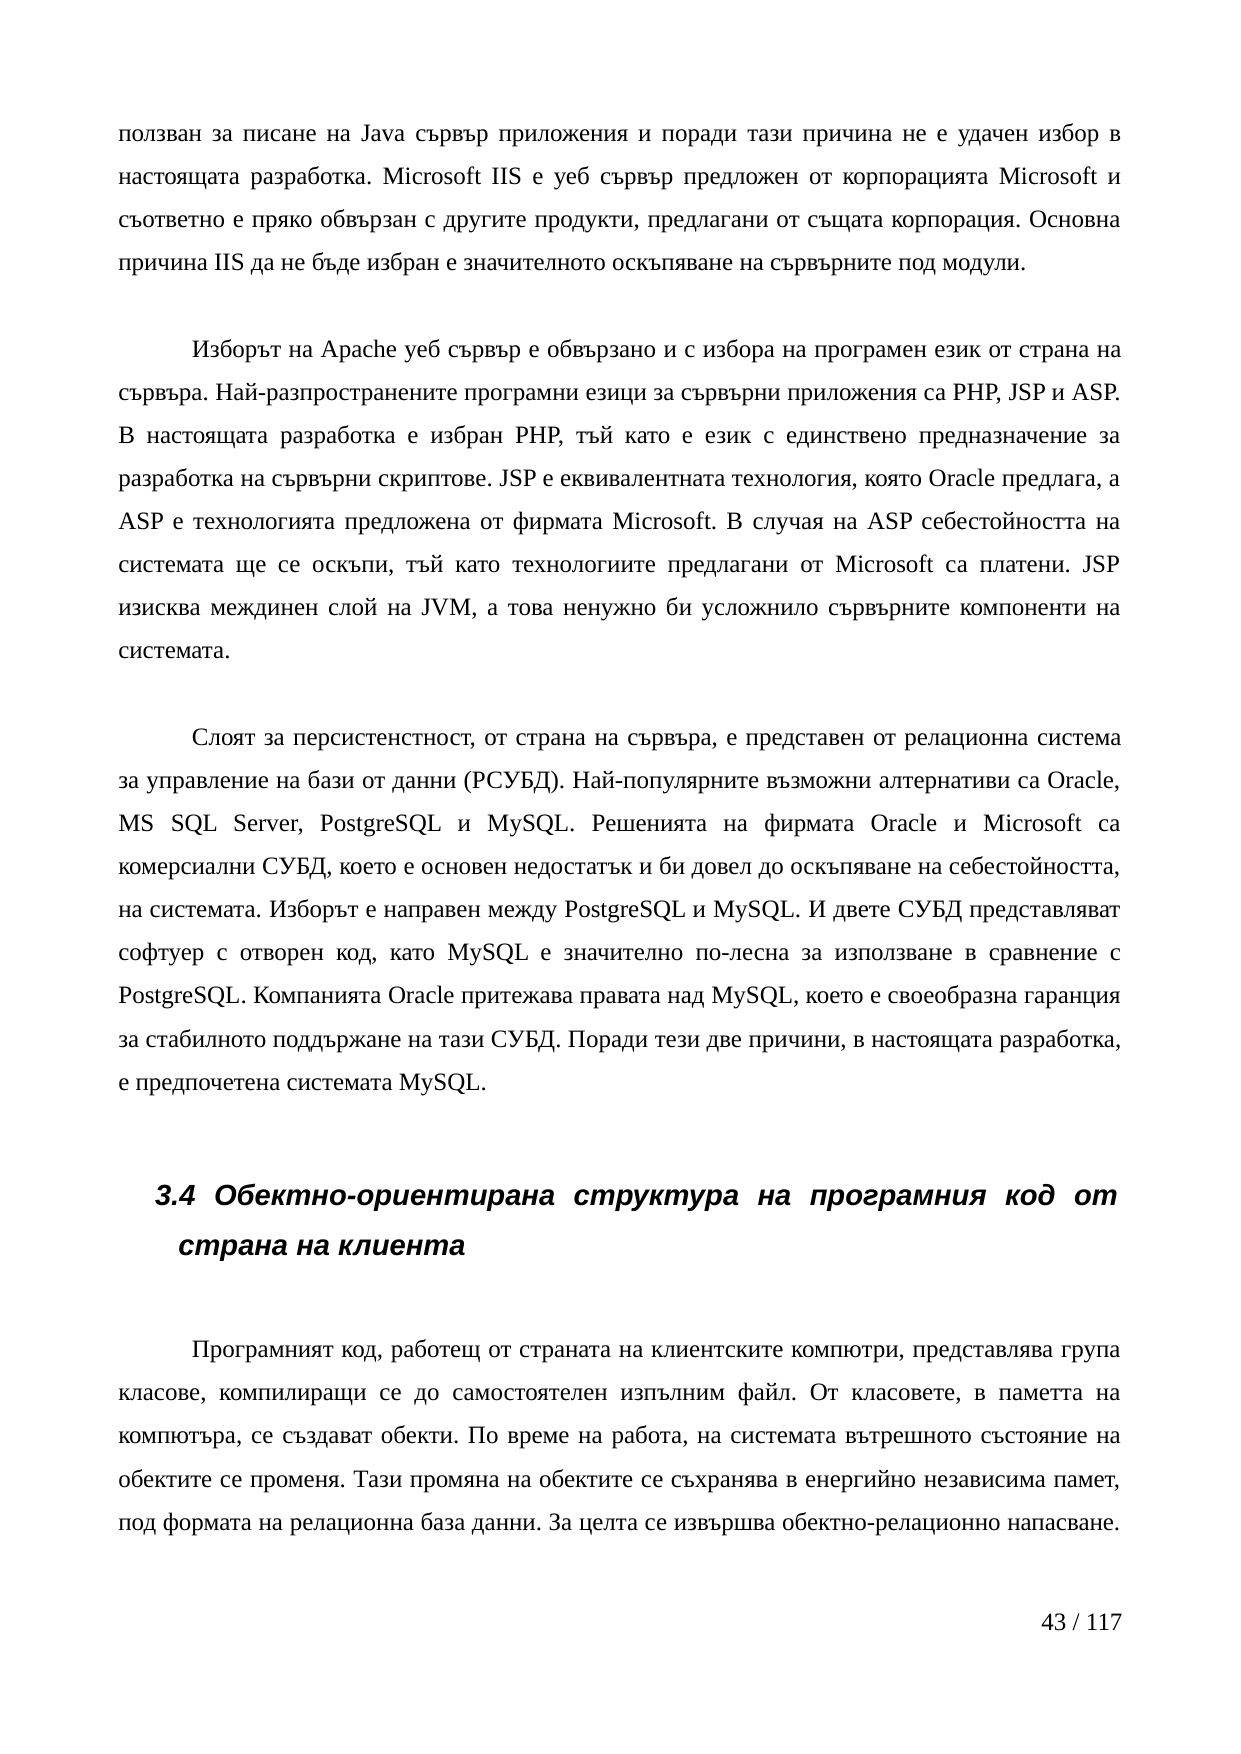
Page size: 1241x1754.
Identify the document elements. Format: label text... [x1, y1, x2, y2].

subtitle 3.4 Обектно-ориентирана структура на програмния код от страна на клиента [118, 1178, 1122, 1262]
text Слоят за персистенстност, от страна на сървъра, е представен от релационна система за управление на бази от данни (РСУБД). Най-популярните възможни алтернативи са Oracle, MS SQL Server, PostgreSQL и MySQL. Решенията на фирмата Oracle и Microsoft са комерсиални СУБД, което е основен недостатък и би довел до оскъпяване на себестойността, на системата. Изборът е направен между PostgreSQL и MySQL. И двете СУБД представляват софтуер с отворен код, като MySQL е значително по-лесна за използване в сравнение с PostgreSQL. Компанията Oracle притежава правата над MySQL, което е своеобразна гаранция за стабилното поддържане на тази СУБД. Поради тези две причини, в настоящата разработка, е предпочетена системата MySQL. [118, 722, 1122, 1096]
text ползван за писане на Java сървър приложения и поради тази причина не е удачен избор в настоящата разработка. Microsoft IIS е уеб сървър предложен от корпорацията Microsoft и съответно е пряко обвързан с другите продукти, предлагани от същата корпорация. Основна причина IIS да не бъде избран е значителното оскъпяване на сървърните под модули. [118, 118, 1122, 276]
text Изборът на Apache уеб сървър е обвързано и с избора на програмен език от страна на сървъра. Най-разпространените програмни езици за сървърни приложения са PHP, JSP и ASP. В настоящата разработка е избран PHP, тъй като е език с единствено предназначение за разработка на сървърни скриптове. JSP е еквивалентната технология, която Oracle предлага, а ASP е технологията предложена от фирмата Microsoft. В случая на ASP себестойността на системата ще се оскъпи, тъй като технологиите предлагани от Microsoft са платени. JSP изисква междинен слой на JVM, а това ненужно би усложнило сървърните компоненти на системата. [118, 334, 1122, 664]
text Програмният код, работещ от страната на клиентските компютри, представлява група класове, компилиращи се до самостоятелен изпълним файл. От класовете, в паметта на компютъра, се създават обекти. По време на работа, на системата вътрешното състояние на обектите се променя. Тази промяна на обектите се съхранява в енергийно независима памет, под формата на релационна база данни. За целта се извършва обектно-релационно напасване. [118, 1334, 1122, 1536]
